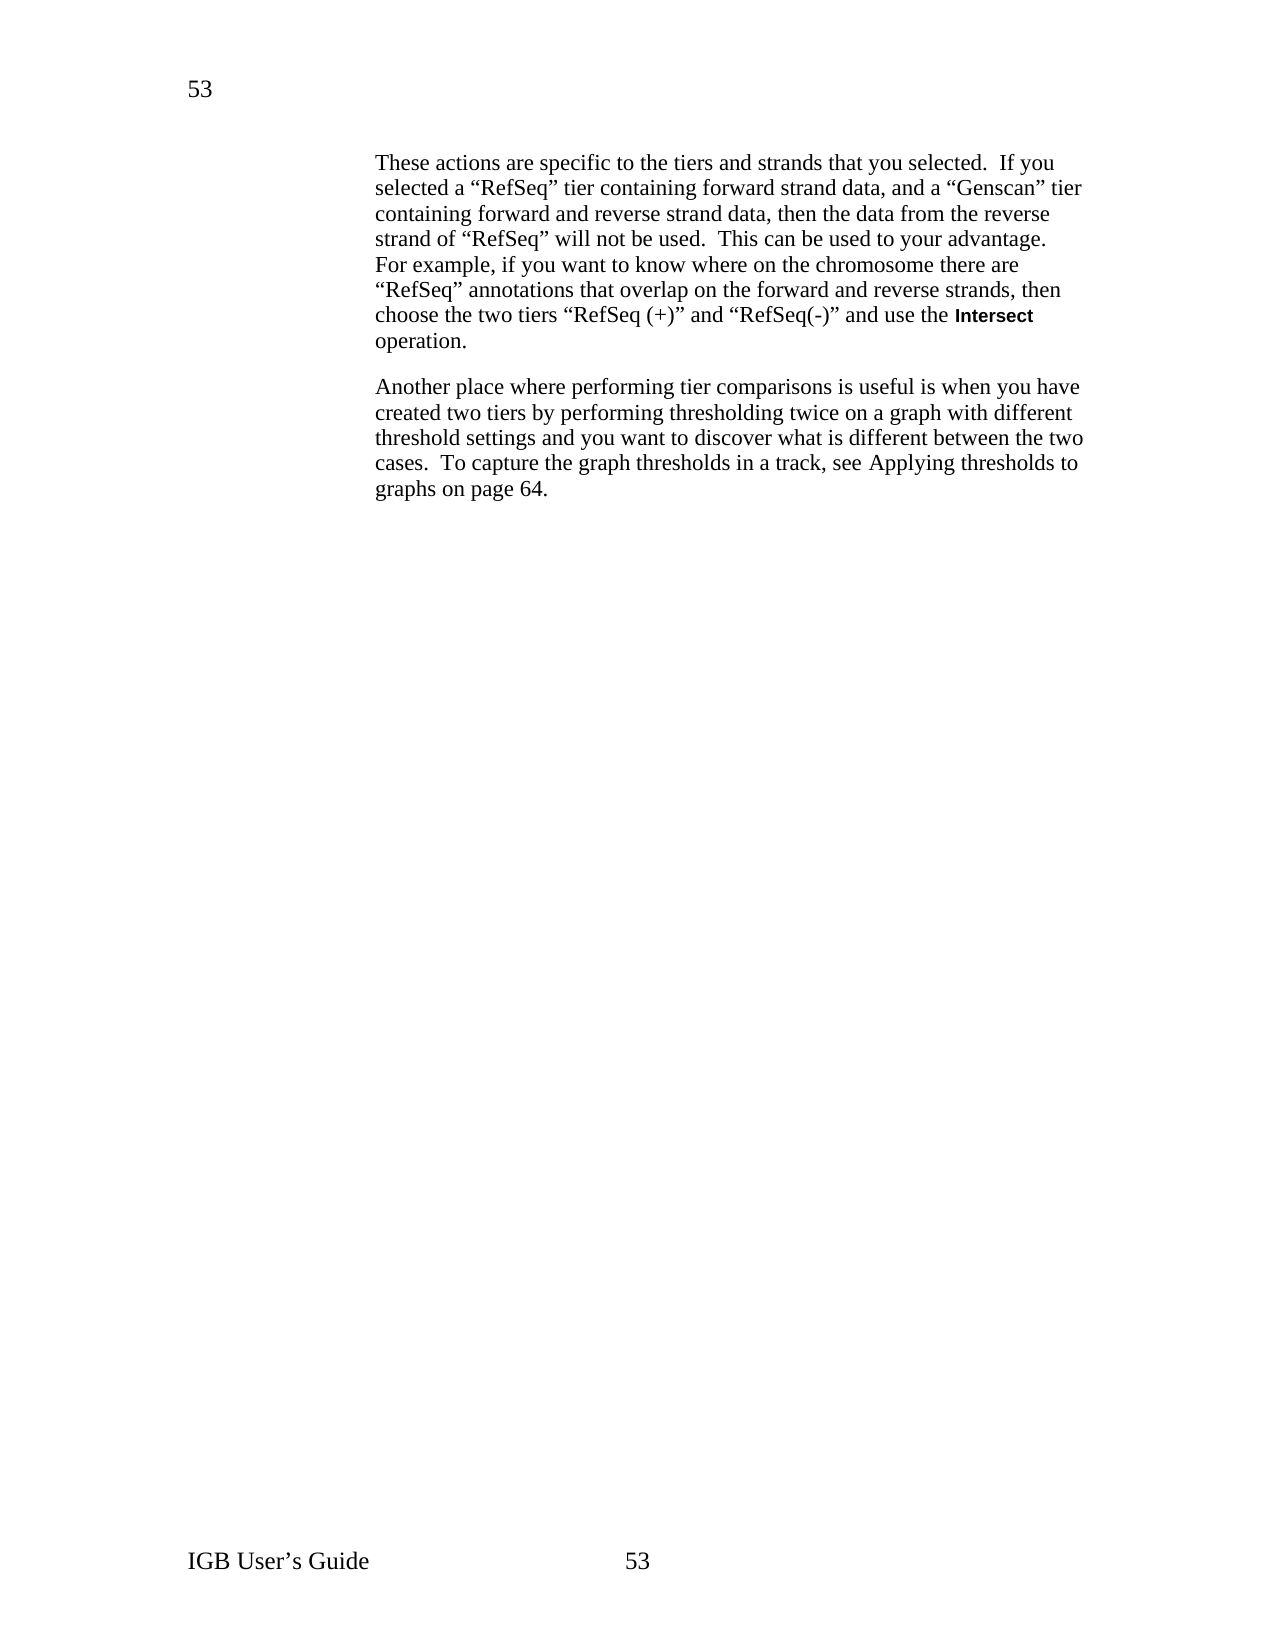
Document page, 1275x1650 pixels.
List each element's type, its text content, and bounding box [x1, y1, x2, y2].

text These actions are specific to the tiers and strands that you selected. If you selected a “RefSeq” tier containing forward strand data, and a “Genscan” tier containing forward and reverse strand data, then the data from the reverse strand of “RefSeq” will not be used. This can be used to your advantage. For example, if you want to know where on the chromosome there are “RefSeq” annotations that overlap on the forward and reverse strands, then choose the two tiers “RefSeq (+)” and “RefSeq(-)” and use the Intersect operation. [375, 150, 1087, 353]
text Another place where performing tier comparisons is useful is when you have created two tiers by performing thresholding twice on a graph with different threshold settings and you want to discover what is different between the two cases. To capture the graph thresholds in a track, see Applying thresholds to graphs on page 66. [375, 374, 1087, 501]
